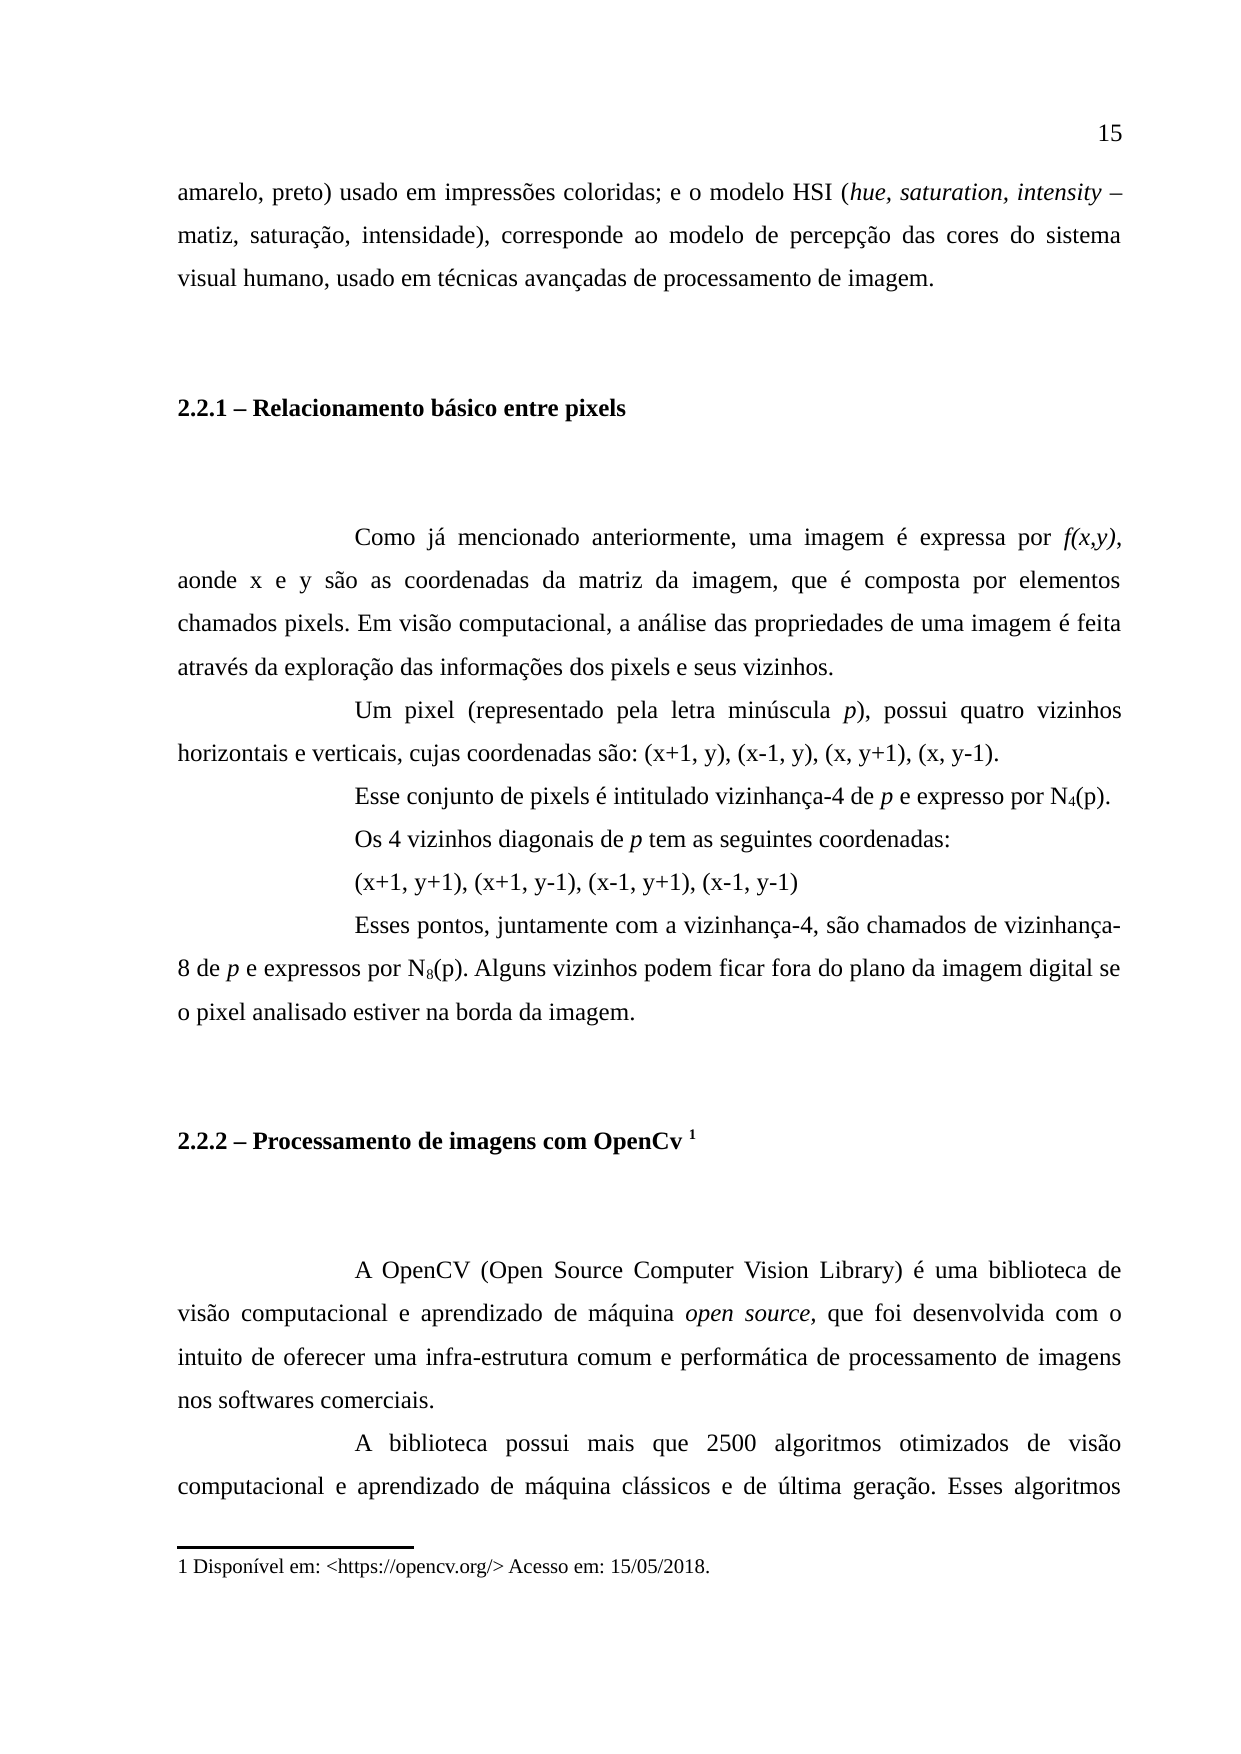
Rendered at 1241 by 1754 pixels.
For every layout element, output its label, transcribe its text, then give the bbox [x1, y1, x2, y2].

text Os 4 vizinhos diagonais de p tem as seguintes coordenadas: [177, 824, 1122, 853]
text Esses pontos, juntamente com a vizinhança-4, são chamados de vizinhança-8 de p e expressos por N8(p). Alguns vizinhos podem ficar fora do plano da imagem digital se o pixel analisado estiver na borda da imagem. [177, 910, 1122, 1025]
text Disponível em: <https://opencv.org/> Acesso em: 15/05/2018. [177, 1553, 1122, 1578]
text amarelo, preto) usado em impressões coloridas; e o modelo HSI (hue, saturation, intensity – matiz, saturação, intensidade), corresponde ao modelo de percepção das cores do sistema visual humano, usado em técnicas avançadas de processamento de imagem. [177, 177, 1122, 292]
text A OpenCV (Open Source Computer Vision Library) é uma biblioteca de visão computacional e aprendizado de máquina open source, que foi desenvolvida com o intuito de oferecer uma infra-estrutura comum e performática de processamento de imagens nos softwares comerciais. [177, 1255, 1122, 1413]
text 2.2.1 – Relacionamento básico entre pixels [177, 393, 1122, 422]
text A biblioteca possui mais que 2500 algoritmos otimizados de visão computacional e aprendizado de máquina clássicos e de última geração. Esses algoritmos [177, 1428, 1122, 1500]
text 2.2.2 – Processamento de imagens com OpenCv [177, 1126, 1122, 1155]
text (x+1, y+1), (x+1, y-1), (x-1, y+1), (x-1, y-1) [177, 867, 1122, 896]
text Esse conjunto de pixels é intitulado vizinhança-4 de p e expresso por N4(p). [177, 781, 1122, 810]
text Um pixel (representado pela letra minúscula p), possui quatro vizinhos horizontais e verticais, cujas coordenadas são: (x+1, y), (x-1, y), (x, y+1), (x, y-1). [177, 695, 1122, 767]
text Como já mencionado anteriormente, uma imagem é expressa por f(x,y), aonde x e y são as coordenadas da matriz da imagem, que é composta por elementos chamados pixels. Em visão computacional, a análise das propriedades de uma imagem é feita através da exploração das informações dos pixels e seus vizinhos. [177, 522, 1122, 680]
